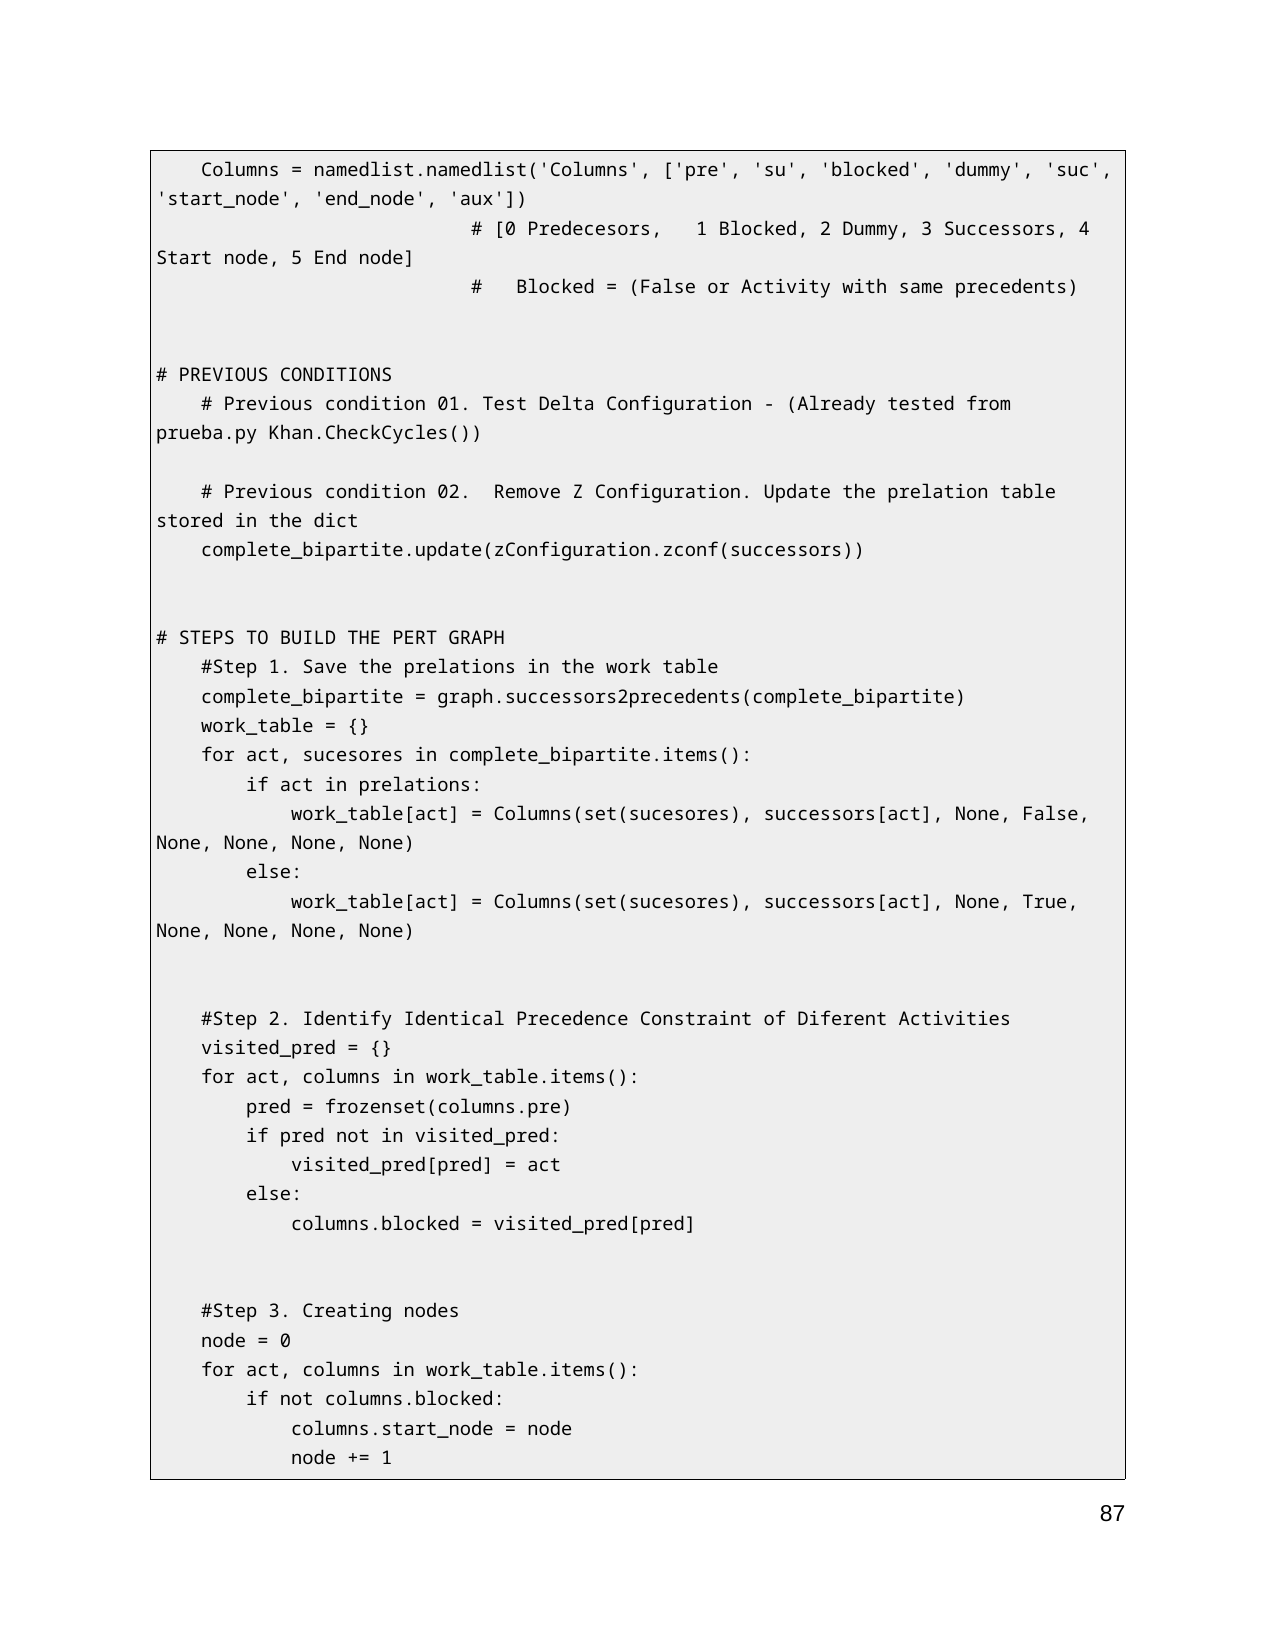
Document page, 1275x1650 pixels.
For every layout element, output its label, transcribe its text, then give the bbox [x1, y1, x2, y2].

table_header Columns = namedlist.namedlist('Columns', ['pre', 'su', 'blocked', 'dummy', 'suc', 'start_node', 'end_node', 'aux']) # [0 Predecesors, 1 Blocked, 2 Dummy, 3 Successors, 4 Start node, 5 End node] # Blocked = (False or Activity with same precedents) # PREVIOUS CONDITIONS # Previous condition 01. Test Delta Configuration - (Already tested from prueba.py Khan.CheckCycles()) # Previous condition 02. Remove Z Configuration. Update the prelation table stored in the dict complete_bipartite.update(zConfiguration.zconf(successors)) # STEPS TO BUILD THE PERT GRAPH #Step 1. Save the prelations in the work table complete_bipartite = graph.successors2precedents(complete_bipartite) work_table = {} for act, sucesores in complete_bipartite.items(): if act in prelations: work_table[act] = Columns(set(sucesores), successors[act], None, False, None, None, None, None) else: work_table[act] = Columns(set(sucesores), successors[act], None, True, None, None, None, None) #Step 2. Identify Identical Precedence Constraint of Diferent Activities visited_pred = {} for act, columns in work_table.items(): pred = frozenset(columns.pre) if pred not in visited_pred: visited_pred[pred] = act else: columns.blocked = visited_pred[pred] #Step 3. Creating nodes node = 0 for act, columns in work_table.items(): if not columns.blocked: columns.start_node = node node += 1 [151, 151, 1125, 1479]
